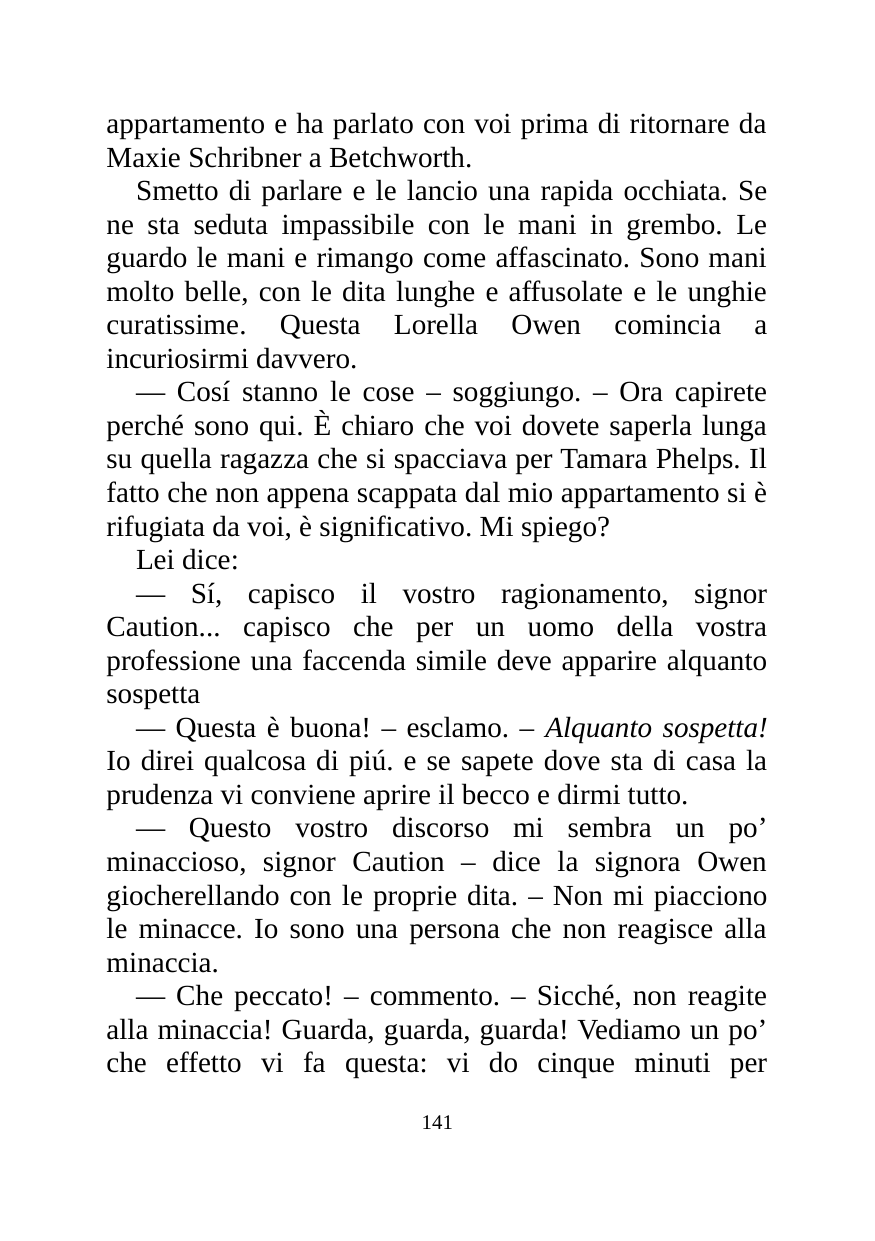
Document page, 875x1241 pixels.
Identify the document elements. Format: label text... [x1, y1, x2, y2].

text — Questo vostro discorso mi sembra un po’ minaccioso, signor Caution – dice la signora Owen giocherellando con le proprie dita. – Non mi piacciono le minacce. Io sono una persona che non reagisce alla minaccia. [106, 811, 768, 978]
text — Cosí stanno le cose – soggiungo. – Ora capirete perché sono qui. È chiaro che voi dovete saperla lunga su quella ragazza che si spacciava per Tamara Phelps. Il fatto che non appena scappata dal mio appartamento si è rifugiata da voi, è significativo. Mi spiego? [106, 374, 768, 542]
text appartamento e ha parlato con voi prima di ritornare da Maxie Schribner a Betchworth. [106, 106, 768, 173]
text — Questa è buona! – esclamo. – Alquanto sospetta! Io direi qualcosa di piú. e se sapete dove sta di casa la prudenza vi conviene aprire il becco e dirmi tutto. [106, 710, 768, 811]
text — Sí, capisco il vostro ragionamento, signor Caution... capisco che per un uomo della vostra professione una faccenda simile deve apparire alquanto sospetta [106, 576, 768, 710]
text — Che peccato! – commento. – Sicché, non reagite alla minaccia! Guarda, guarda, guarda! Vediamo un po’ che effetto vi fa questa: vi do cinque minuti per [106, 978, 768, 1079]
text Lei dice: [106, 542, 768, 576]
text Smetto di parlare e le lancio una rapida occhiata. Se ne sta seduta impassibile con le mani in grembo. Le guardo le mani e rimango come affascinato. Sono mani molto belle, con le dita lunghe e affusolate e le unghie curatissime. Questa Lorella Owen comincia a incuriosirmi davvero. [106, 173, 768, 374]
